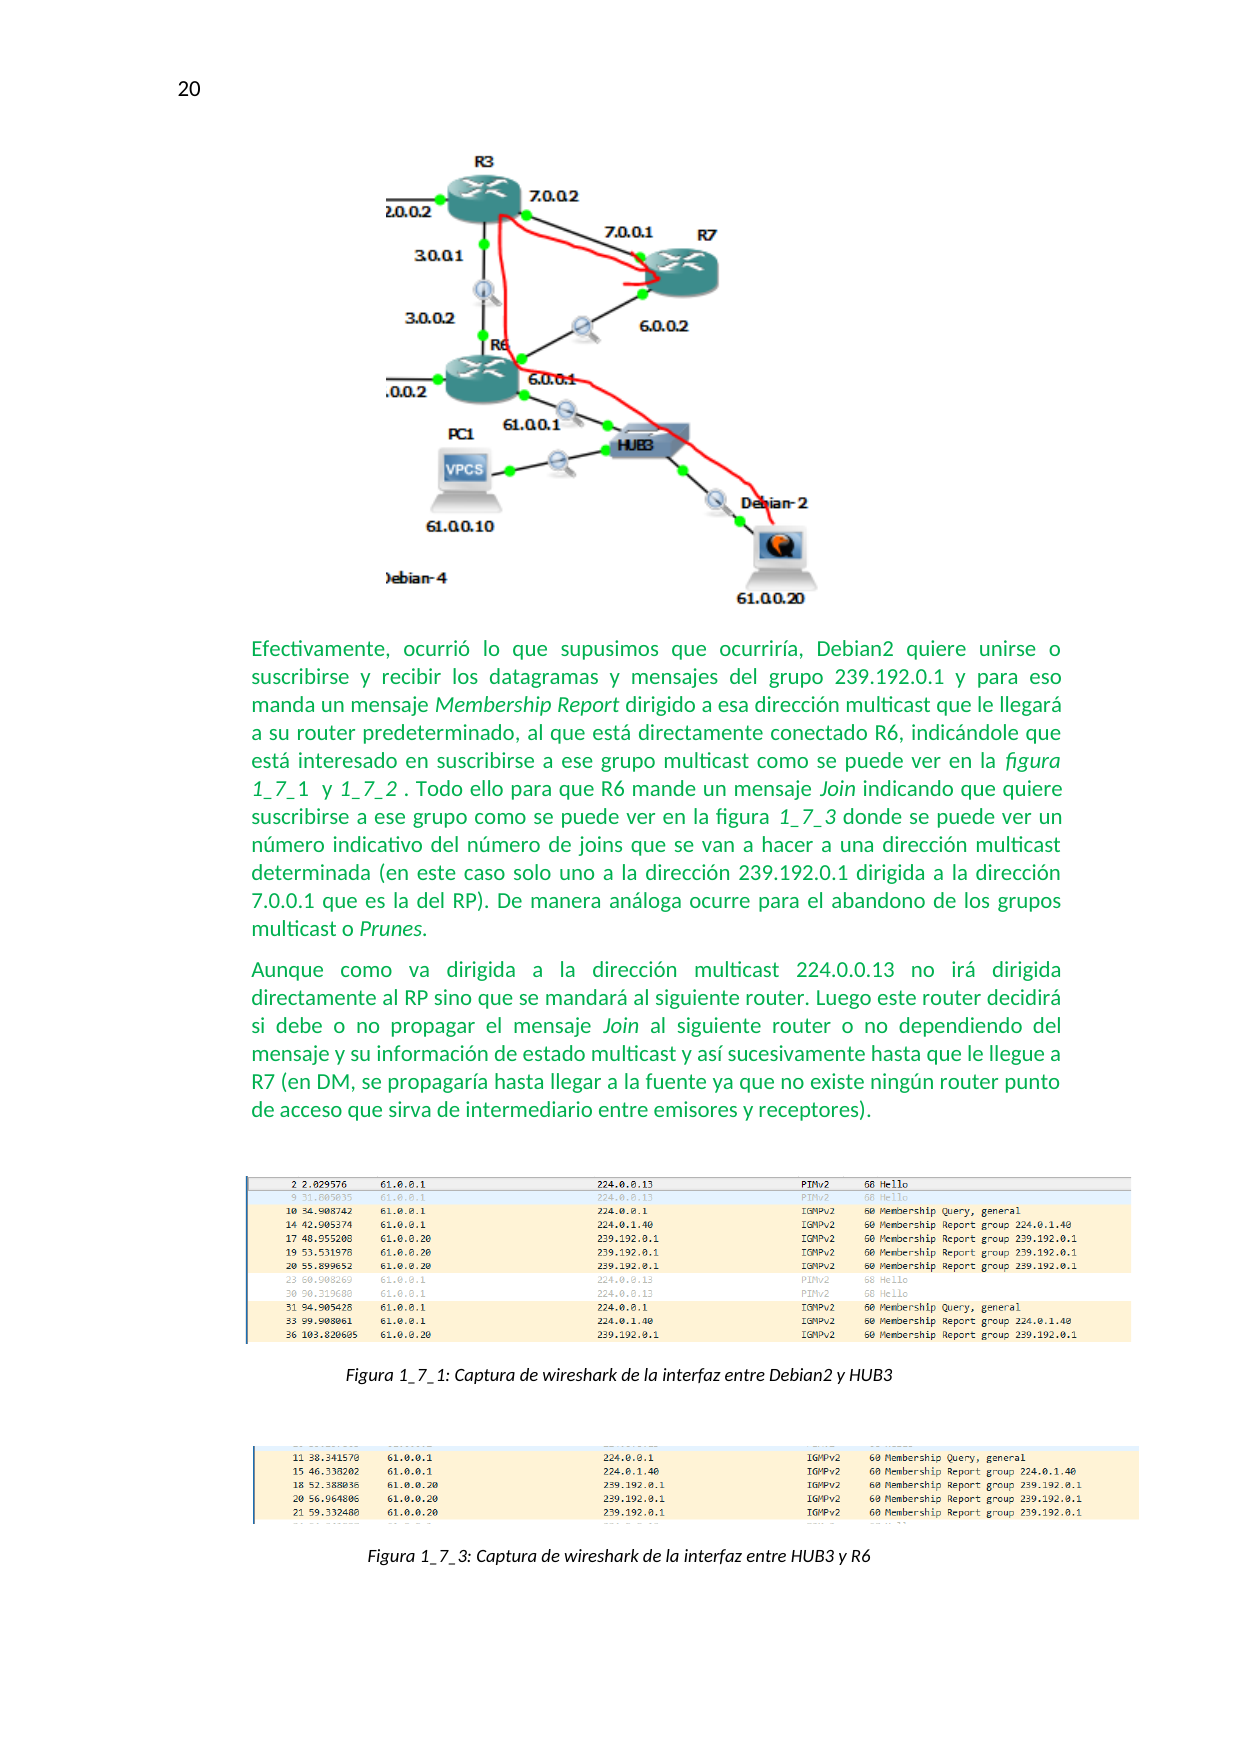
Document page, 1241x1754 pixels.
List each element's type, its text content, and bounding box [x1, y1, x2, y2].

text Figura 1_7_1: Captura de wireshark de la interfaz entre Debian2 y HUB3 [177, 1363, 1063, 1386]
text Aunque como va dirigida a la dirección multicast 224.0.0.13 no irá dirigida directamente al RP sino que se mandará al siguiente router. Luego este router decidirá si debe o no propagar el mensaje Join al siguiente router o no dependiendo del mensaje y su información de estado multicast y así sucesivamente hasta que le llegue a R7 (en DM, se propagaría hasta llegar a la fuente ya que no existe ningún router punto de acceso que sirva de intermediario entre emisores y receptores). [251, 955, 1063, 1123]
text Efectivamente, ocurrió lo que supusimos que ocurriría, Debian2 quiere unirse o suscribirse y recibir los datagramas y mensajes del grupo 239.192.0.1 y para eso manda un mensaje Membership Report dirigido a esa dirección multicast que le llegará a su router predeterminado, al que está directamente conectado R6, indicándole que está interesado en suscribirse a ese grupo multicast como se puede ver en la figura 1_7_1 y 1_7_2 . Todo ello para que R6 mande un mensaje Join indicando que quiere suscribirse a ese grupo como se puede ver en la figura 1_7_3 donde se puede ver un número indicativo del número de joins que se van a hacer a una dirección multicast determinada (en este caso solo uno a la dirección 239.192.0.1 dirigida a la dirección 7.0.0.1 que es la del RP). De manera análoga ocurre para el abandono de los grupos multicast o Prunes. [251, 634, 1063, 942]
text Figura 1_7_3: Captura de wireshark de la interfaz entre HUB3 y R6 [177, 1544, 1063, 1567]
